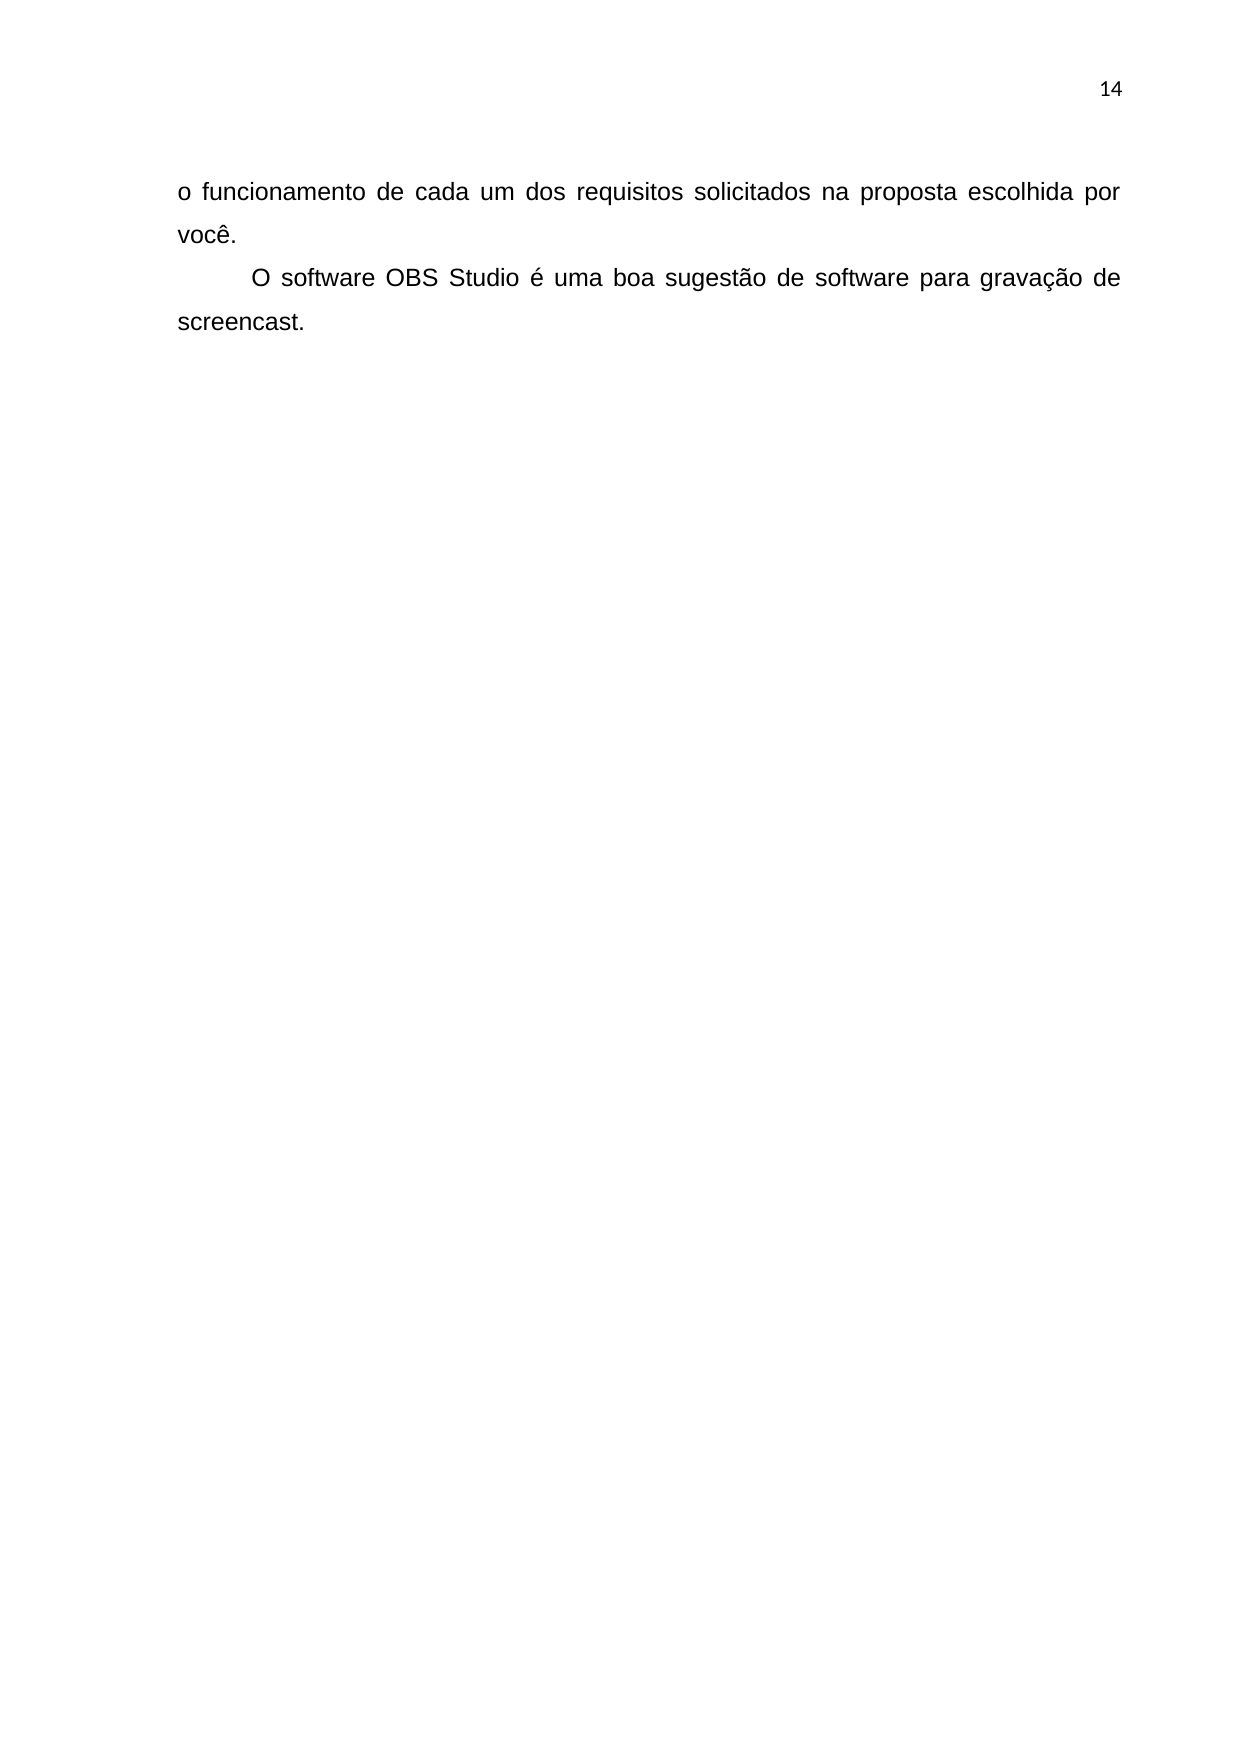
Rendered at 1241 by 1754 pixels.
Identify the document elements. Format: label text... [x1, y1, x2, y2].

text O software OBS Studio é uma boa sugestão de software para gravação de screencast. [177, 263, 1122, 335]
text o funcionamento de cada um dos requisitos solicitados na proposta escolhida por você. [177, 177, 1122, 249]
